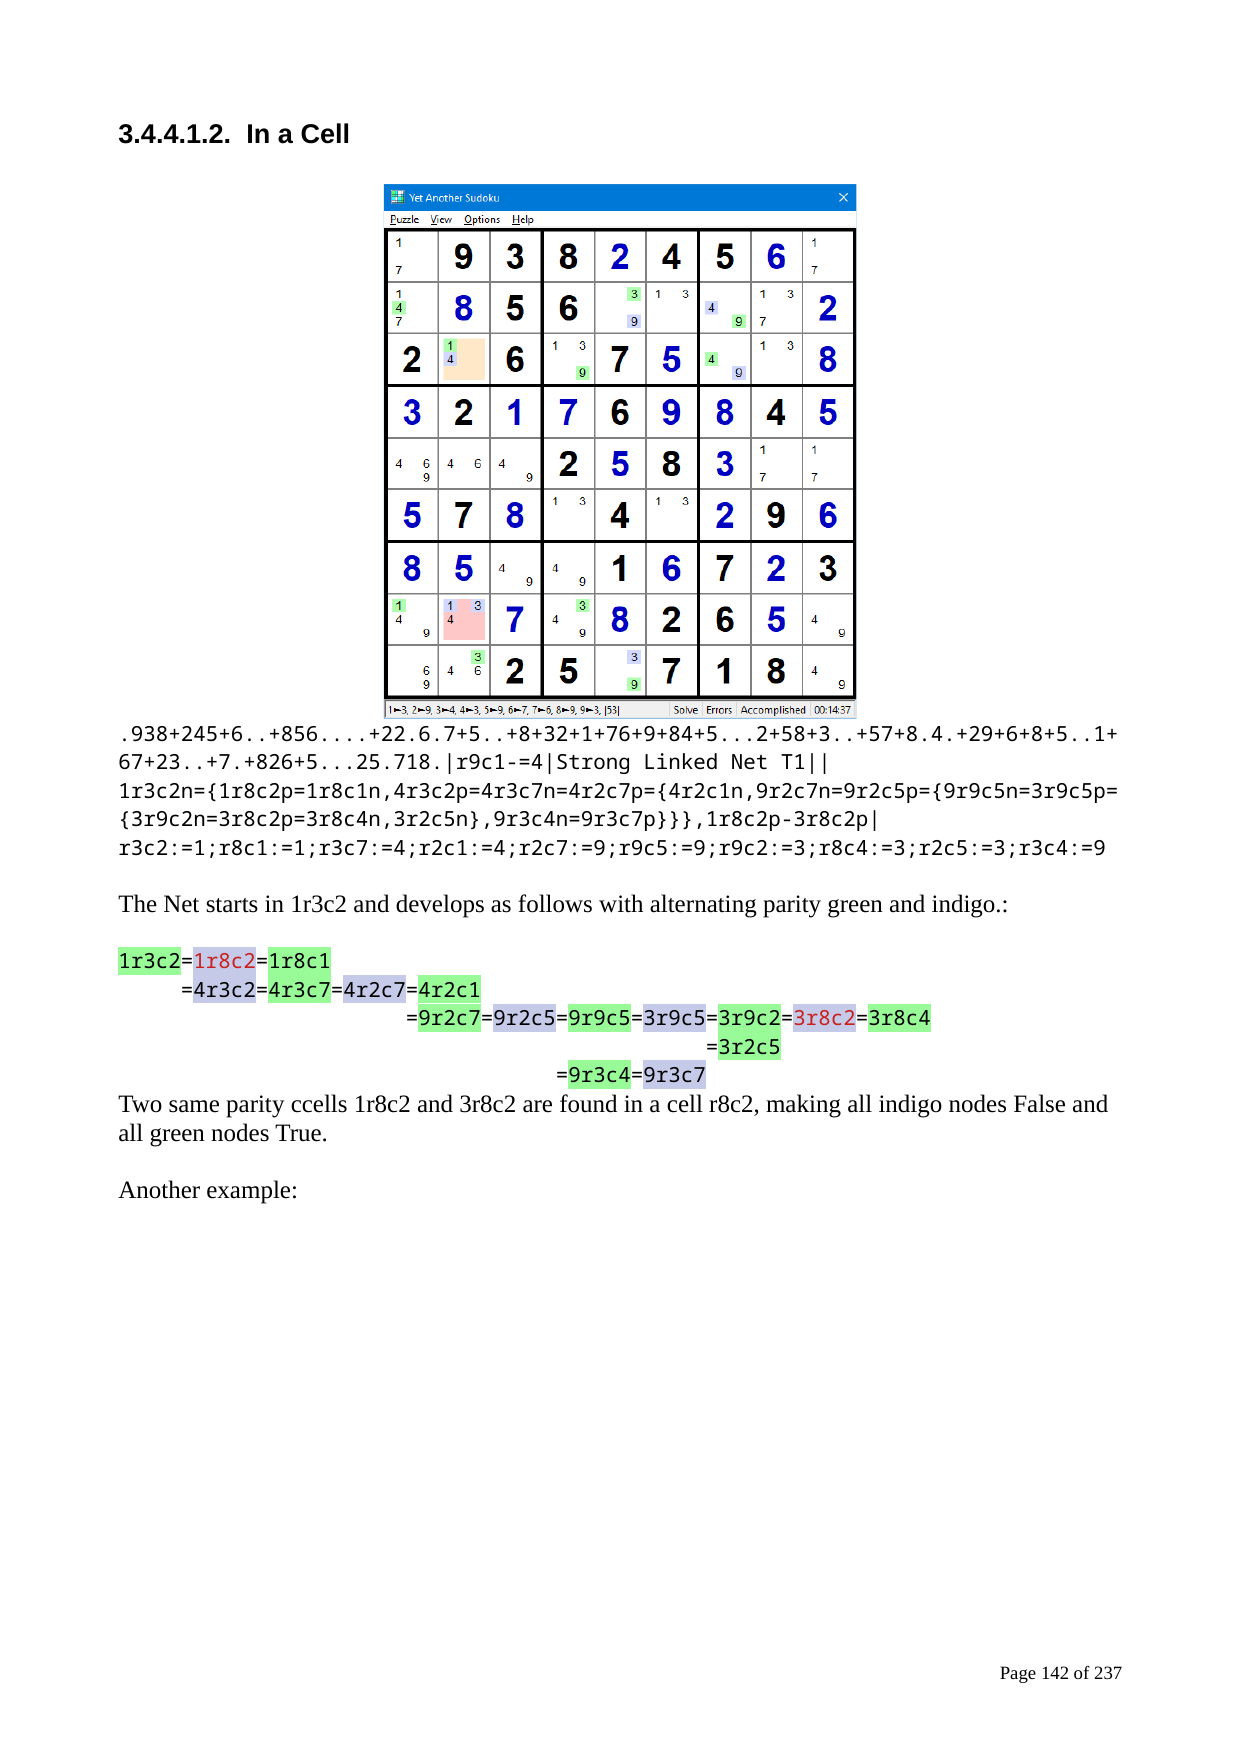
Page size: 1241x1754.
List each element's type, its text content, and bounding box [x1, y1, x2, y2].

picture [383, 184, 857, 719]
text Two same parity ccells 1r8c2 and 3r8c2 are found in a cell r8c2, making all indigo nodes False and all green nodes True. [118, 1089, 1122, 1146]
subtitle In a Cell [118, 118, 1122, 149]
text 1r3c2=1r8c2=1r8c1 [118, 947, 1122, 975]
text =9r2c7=9r2c5=9r9c5=3r9c5=3r9c2=3r8c2=3r8c4 [118, 1003, 1122, 1032]
text The Net starts in 1r3c2 and develops as follows with alternating parity green and indigo.: [118, 889, 1122, 918]
text =9r3c4=9r3c7 [118, 1060, 1122, 1089]
text Another example: [118, 1175, 1122, 1204]
text .938+245+6..+856....+22.6.7+5..+8+32+1+76+9+84+5...2+58+3..+57+8.4.+29+6+8+5..1+67+23..+7.+826+5...25.718.|r9c1-=4|Strong Linked Net T1||1r3c2n={1r8c2p=1r8c1n,4r3c2p=4r3c7n=4r2c7p={4r2c1n,9r2c7n=9r2c5p={9r9c5n=3r9c5p={3r9c2n=3r8c2p=3r8c4n,3r2c5n},9r3c4n=9r3c7p}}},1r8c2p-3r8c2p|r3c2:=1;r8c1:=1;r3c7:=4;r2c1:=4;r2c7:=9;r9c5:=9;r9c2:=3;r8c4:=3;r2c5:=3;r3c4:=9 [118, 719, 1122, 861]
text =4r3c2=4r3c7=4r2c7=4r2c1 [118, 975, 1122, 1003]
text =3r2c5 [118, 1032, 1122, 1060]
